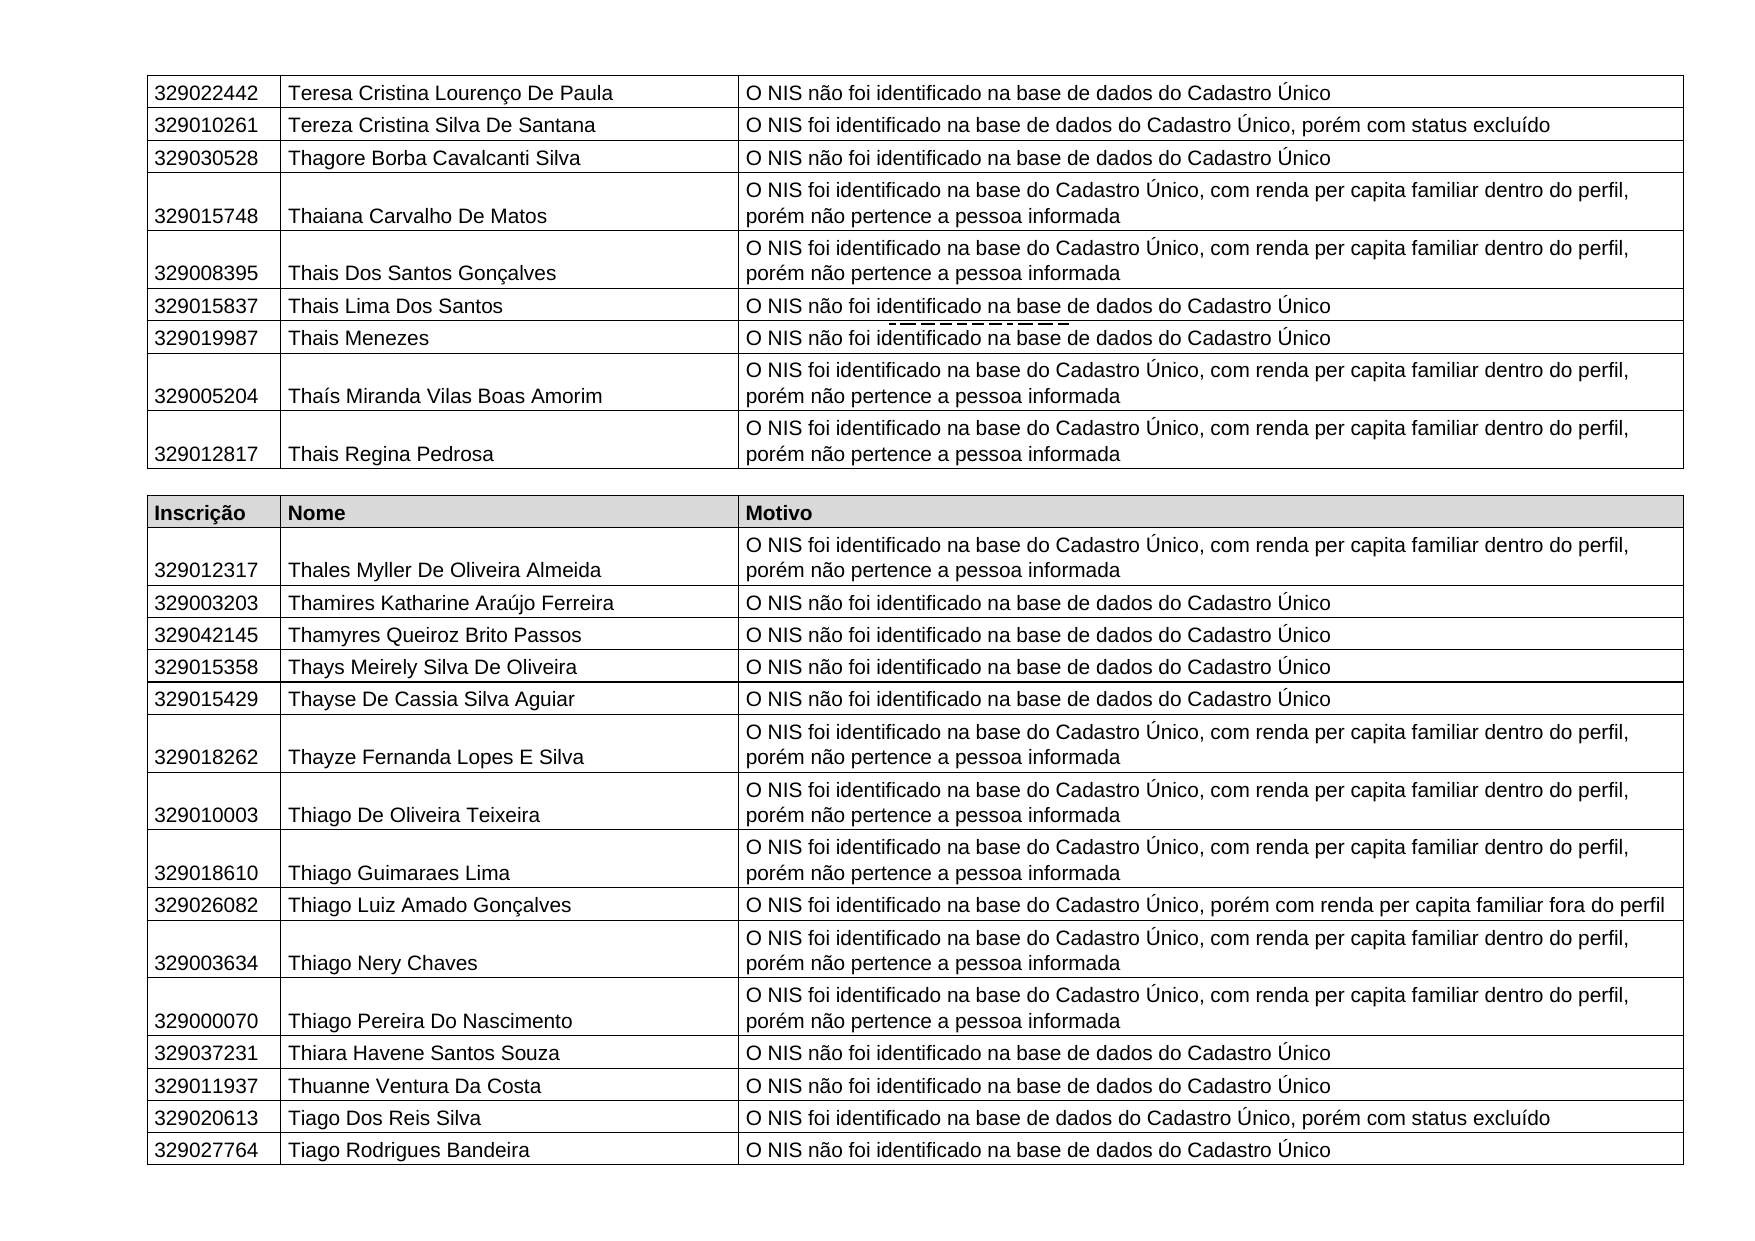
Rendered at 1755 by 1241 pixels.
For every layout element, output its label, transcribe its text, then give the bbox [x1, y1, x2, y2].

table_cell 329000070 [148, 978, 280, 1035]
table_cell O NIS foi identificado na base do Cadastro Único, com renda per capita familiar dentro do perfil, porém não pertence a pessoa informada [739, 231, 1683, 288]
table_cell O NIS não foi identificado na base de dados do Cadastro Único [739, 1069, 1683, 1100]
table_cell O NIS não foi identificado na base de dados do Cadastro Único [739, 1036, 1683, 1068]
table_cell 329010261 [148, 108, 280, 139]
table_header Nome [281, 496, 738, 527]
table_cell O NIS foi identificado na base de dados do Cadastro Único, porém com status excluído [739, 108, 1683, 139]
table_cell O NIS não foi identificado na base de dados do Cadastro Único [739, 141, 1683, 172]
table_cell 329015358 [148, 650, 280, 681]
table_cell Thais Lima Dos Santos [281, 289, 738, 320]
table_cell 329015748 [148, 173, 280, 230]
table_cell O NIS foi identificado na base de dados do Cadastro Único, porém com status excluído [739, 1101, 1683, 1132]
table_cell O NIS não foi identificado na base de dados do Cadastro Único [739, 321, 1683, 352]
table_cell 329012317 [148, 528, 280, 584]
table_cell Thais Regina Pedrosa [281, 411, 738, 468]
table_cell Thiago Pereira Do Nascimento [281, 978, 738, 1035]
table_cell Thiago Nery Chaves [281, 921, 738, 977]
table_cell O NIS foi identificado na base do Cadastro Único, com renda per capita familiar dentro do perfil, porém não pertence a pessoa informada [739, 921, 1683, 977]
table_header Inscrição [148, 496, 280, 527]
table_cell Thaís Miranda Vilas Boas Amorim [281, 354, 738, 410]
table_cell Thiago Luiz Amado Gonçalves [281, 888, 738, 919]
table_cell 329003634 [148, 921, 280, 977]
table_cell Thuanne Ventura Da Costa [281, 1069, 738, 1100]
table_cell Thagore Borba Cavalcanti Silva [281, 141, 738, 172]
table_cell Thayse De Cassia Silva Aguiar [281, 683, 738, 714]
table_cell 329037231 [148, 1036, 280, 1068]
table_cell O NIS não foi identificado na base de dados do Cadastro Único [739, 618, 1683, 649]
table_cell O NIS foi identificado na base do Cadastro Único, com renda per capita familiar dentro do perfil, porém não pertence a pessoa informada [739, 715, 1683, 772]
table_cell O NIS foi identificado na base do Cadastro Único, com renda per capita familiar dentro do perfil, porém não pertence a pessoa informada [739, 354, 1683, 410]
table_cell 329003203 [148, 586, 280, 617]
table_header Motivo [739, 496, 1683, 527]
table_cell 329020613 [148, 1101, 280, 1132]
table_cell 329019987 [148, 321, 280, 352]
table_cell Thayze Fernanda Lopes E Silva [281, 715, 738, 772]
table_cell Thiago De Oliveira Teixeira [281, 773, 738, 829]
table_cell 329015429 [148, 683, 280, 714]
table_cell O NIS foi identificado na base do Cadastro Único, com renda per capita familiar dentro do perfil, porém não pertence a pessoa informada [739, 830, 1683, 887]
table_cell Thays Meirely Silva De Oliveira [281, 650, 738, 681]
table_cell Tiago Rodrigues Bandeira [281, 1133, 738, 1164]
table_cell Thaiana Carvalho De Matos [281, 173, 738, 230]
table_cell Teresa Cristina Lourenço De Paula [281, 76, 738, 107]
table_cell Tereza Cristina Silva De Santana [281, 108, 738, 139]
table_cell Thiara Havene Santos Souza [281, 1036, 738, 1068]
table_cell O NIS não foi identificado na base de dados do Cadastro Único [739, 289, 1683, 320]
table_cell O NIS foi identificado na base do Cadastro Único, com renda per capita familiar dentro do perfil, porém não pertence a pessoa informada [739, 411, 1683, 468]
table_cell O NIS foi identificado na base do Cadastro Único, com renda per capita familiar dentro do perfil, porém não pertence a pessoa informada [739, 528, 1683, 584]
table_cell O NIS não foi identificado na base de dados do Cadastro Único [739, 1133, 1683, 1164]
table_cell 329010003 [148, 773, 280, 829]
table_cell O NIS não foi identificado na base de dados do Cadastro Único [739, 586, 1683, 617]
table_cell 329027764 [148, 1133, 280, 1164]
table_cell O NIS foi identificado na base do Cadastro Único, com renda per capita familiar dentro do perfil, porém não pertence a pessoa informada [739, 773, 1683, 829]
table_cell O NIS foi identificado na base do Cadastro Único, com renda per capita familiar dentro do perfil, porém não pertence a pessoa informada [739, 978, 1683, 1035]
table_cell 329018262 [148, 715, 280, 772]
table_cell Thamires Katharine Araújo Ferreira [281, 586, 738, 617]
table_cell O NIS foi identificado na base do Cadastro Único, com renda per capita familiar dentro do perfil, porém não pertence a pessoa informada [739, 173, 1683, 230]
table_cell Thais Dos Santos Gonçalves [281, 231, 738, 288]
table_cell 329011937 [148, 1069, 280, 1100]
table_cell 329022442 [148, 76, 280, 107]
table_cell 329015837 [148, 289, 280, 320]
table_cell 329012817 [148, 411, 280, 468]
table_cell 329042145 [148, 618, 280, 649]
table_cell 329030528 [148, 141, 280, 172]
table_cell 329005204 [148, 354, 280, 410]
table_cell O NIS foi identificado na base do Cadastro Único, porém com renda per capita familiar fora do perfil [739, 888, 1683, 919]
table_cell Thamyres Queiroz Brito Passos [281, 618, 738, 649]
table_cell O NIS não foi identificado na base de dados do Cadastro Único [739, 650, 1683, 681]
table_cell Thais Menezes [281, 321, 738, 352]
table_cell O NIS não foi identificado na base de dados do Cadastro Único [739, 76, 1683, 107]
table_cell Thales Myller De Oliveira Almeida [281, 528, 738, 584]
table_cell O NIS não foi identificado na base de dados do Cadastro Único [739, 683, 1683, 714]
table_cell 329018610 [148, 830, 280, 887]
table_cell 329008395 [148, 231, 280, 288]
table_cell Thiago Guimaraes Lima [281, 830, 738, 887]
table_cell Tiago Dos Reis Silva [281, 1101, 738, 1132]
table_cell 329026082 [148, 888, 280, 919]
